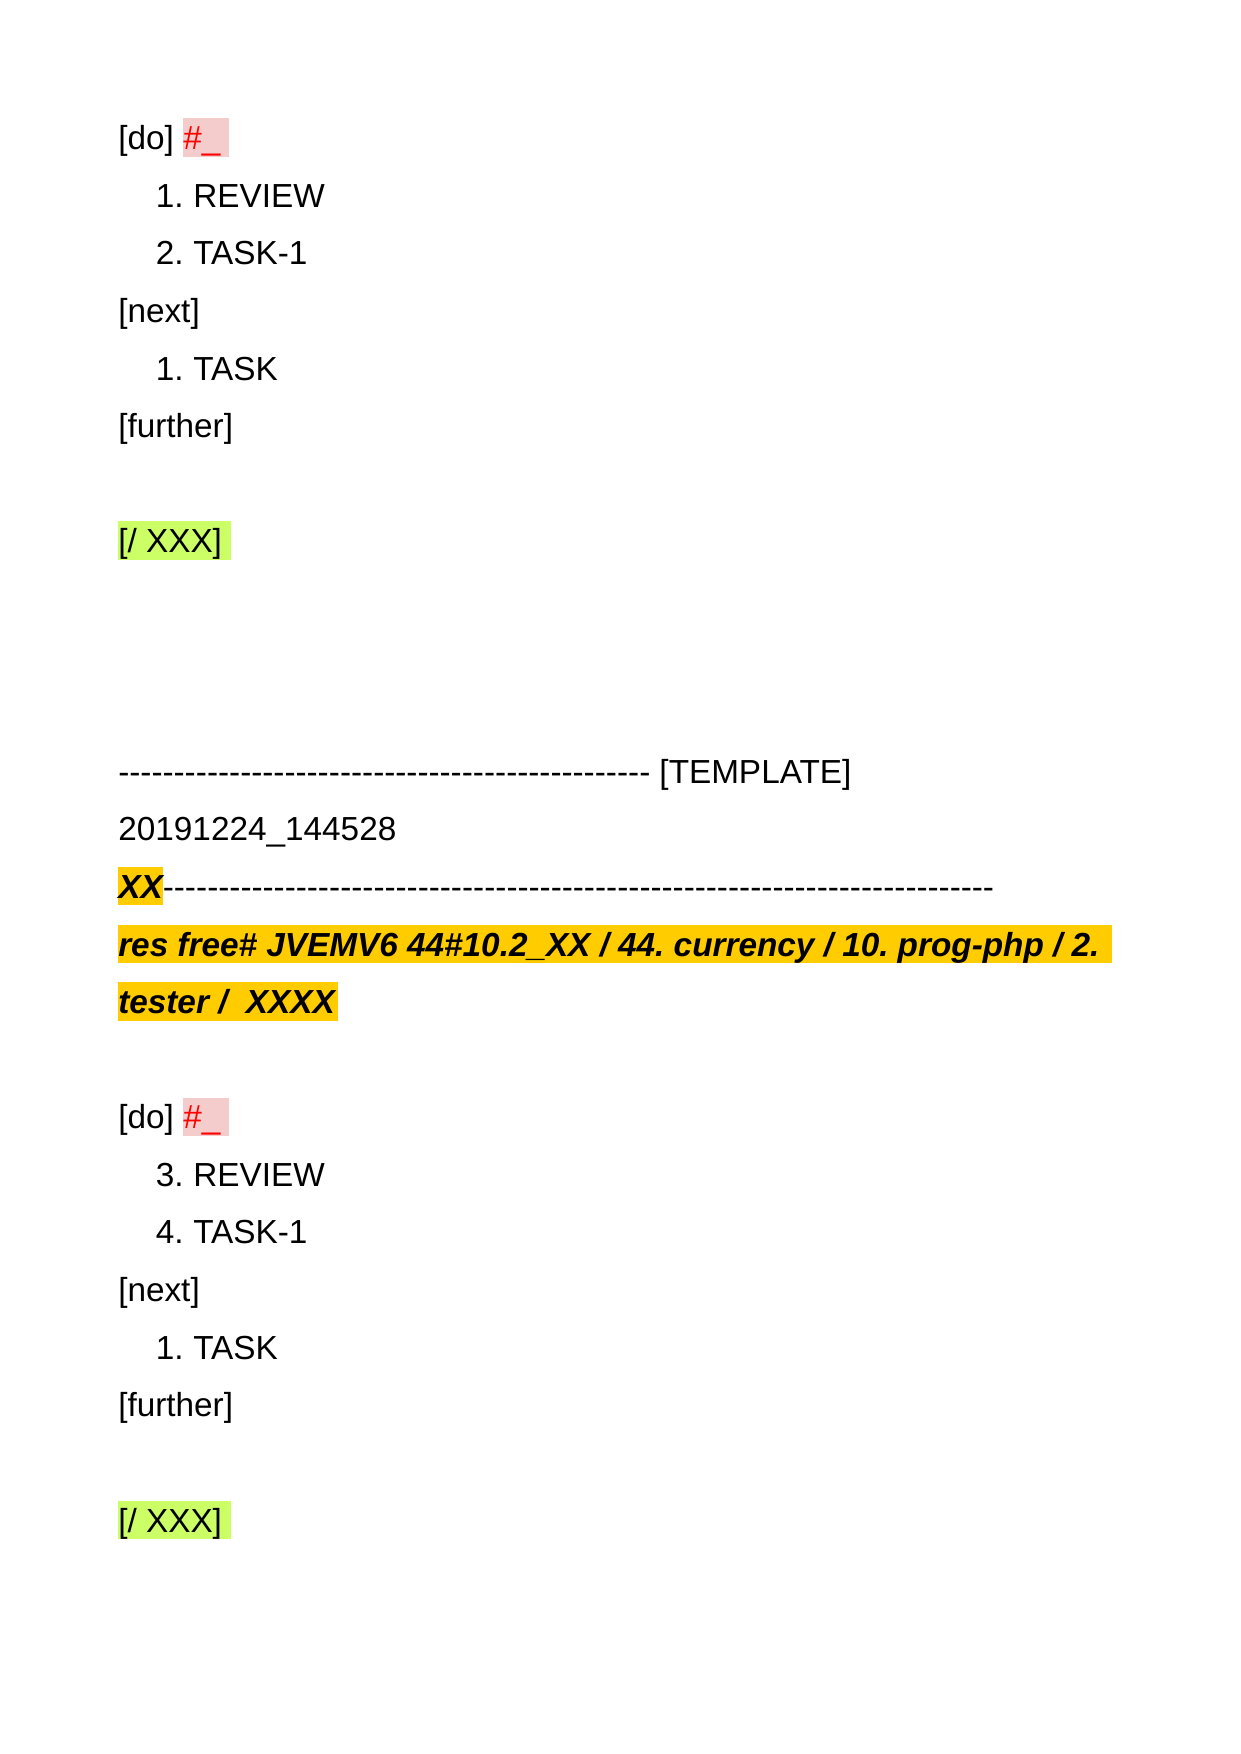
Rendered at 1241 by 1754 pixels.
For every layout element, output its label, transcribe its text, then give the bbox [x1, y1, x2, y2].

text XX--------------------------------------------------------------------------- [118, 867, 1122, 905]
list REVIEW [156, 176, 1122, 214]
list TASK-1 [156, 1213, 1122, 1251]
text [do] #_ [118, 1097, 1122, 1136]
text res free# JVEMV6 44#10.2_XX / 44. currency / 10. prog-php / 2. tester / XXXX [118, 924, 1122, 1021]
text [further] [118, 406, 1122, 444]
text [next] [118, 291, 1122, 329]
text [/ XXX] [118, 464, 1122, 560]
text [next] [118, 1270, 1122, 1309]
list TASK [156, 348, 1122, 387]
text [further] [118, 1385, 1122, 1424]
text [/ XXX] [118, 1443, 1122, 1539]
text [do] #_ [118, 118, 1122, 157]
list TASK-1 [156, 233, 1122, 272]
text ------------------------------------------------ [TEMPLATE] 20191224_144528 [118, 752, 1122, 848]
list TASK [156, 1328, 1122, 1366]
list REVIEW [156, 1155, 1122, 1193]
